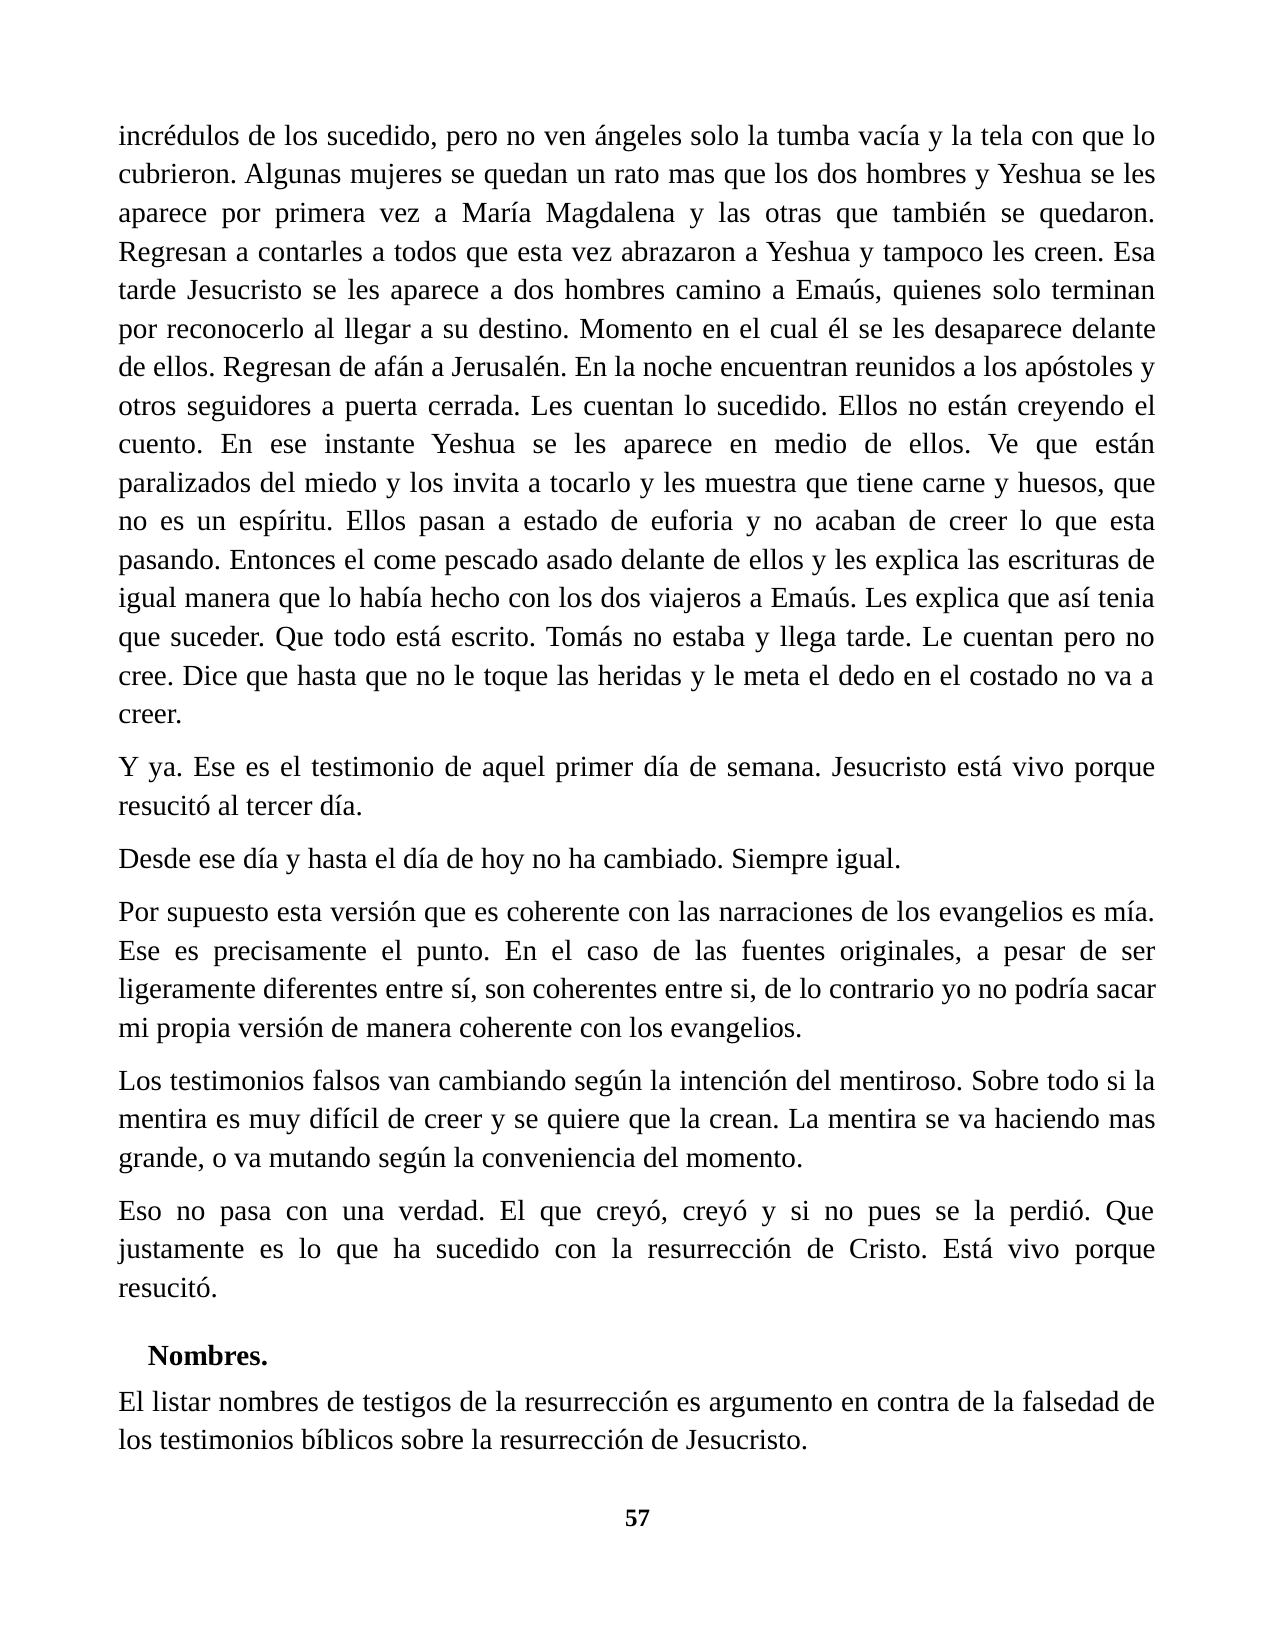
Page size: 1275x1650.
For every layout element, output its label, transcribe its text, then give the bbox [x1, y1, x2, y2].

subtitle Nombres. [148, 1338, 1157, 1371]
text Los testimonios falsos van cambiando según la intención del mentiroso. Sobre todo si la mentira es muy difícil de creer y se quiere que la crean. La mentira se va haciendo mas grande, o va mutando según la conveniencia del momento. [118, 1063, 1157, 1173]
text El listar nombres de testigos de la resurrección es argumento en contra de la falsedad de los testimonios bíblicos sobre la resurrección de Jesucristo. [118, 1384, 1157, 1456]
text Y ya. Ese es el testimonio de aquel primer día de semana. Jesucristo está vivo porque resucitó al tercer día. [118, 749, 1157, 821]
text Por supuesto esta versión que es coherente con las narraciones de los evangelios es mía. Ese es precisamente el punto. En el caso de las fuentes originales, a pesar de ser ligeramente diferentes entre sí, son coherentes entre si, de lo contrario yo no podría sacar mi propia versión de manera coherente con los evangelios. [118, 894, 1157, 1043]
text incrédulos de los sucedido, pero no ven ángeles solo la tumba vacía y la tela con que lo cubrieron. Algunas mujeres se quedan un rato mas que los dos hombres y Yeshua se les aparece por primera vez a María Magdalena y las otras que también se quedaron. Regresan a contarles a todos que esta vez abrazaron a Yeshua y tampoco les creen. Esa tarde Jesucristo se les aparece a dos hombres camino a Emaús, quienes solo terminan por reconocerlo al llegar a su destino. Momento en el cual él se les desaparece delante de ellos. Regresan de afán a Jerusalén. En la noche encuentran reunidos a los apóstoles y otros seguidores a puerta cerrada. Les cuentan lo sucedido. Ellos no están creyendo el cuento. En ese instante Yeshua se les aparece en medio de ellos. Ve que están paralizados del miedo y los invita a tocarlo y les muestra que tiene carne y huesos, que no es un espíritu. Ellos pasan a estado de euforia y no acaban de creer lo que esta pasando. Entonces el come pescado asado delante de ellos y les explica las escrituras de igual manera que lo había hecho con los dos viajeros a Emaús. Les explica que así tenia que suceder. Que todo está escrito. Tomás no estaba y llega tarde. Le cuentan pero no cree. Dice que hasta que no le toque las heridas y le meta el dedo en el costado no va a creer. [118, 118, 1157, 730]
text Desde ese día y hasta el día de hoy no ha cambiado. Siempre igual. [118, 841, 1157, 874]
text Eso no pasa con una verdad. El que creyó, creyó y si no pues se la perdió. Que justamente es lo que ha sucedido con la resurrección de Cristo. Está vivo porque resucitó. [118, 1193, 1157, 1304]
